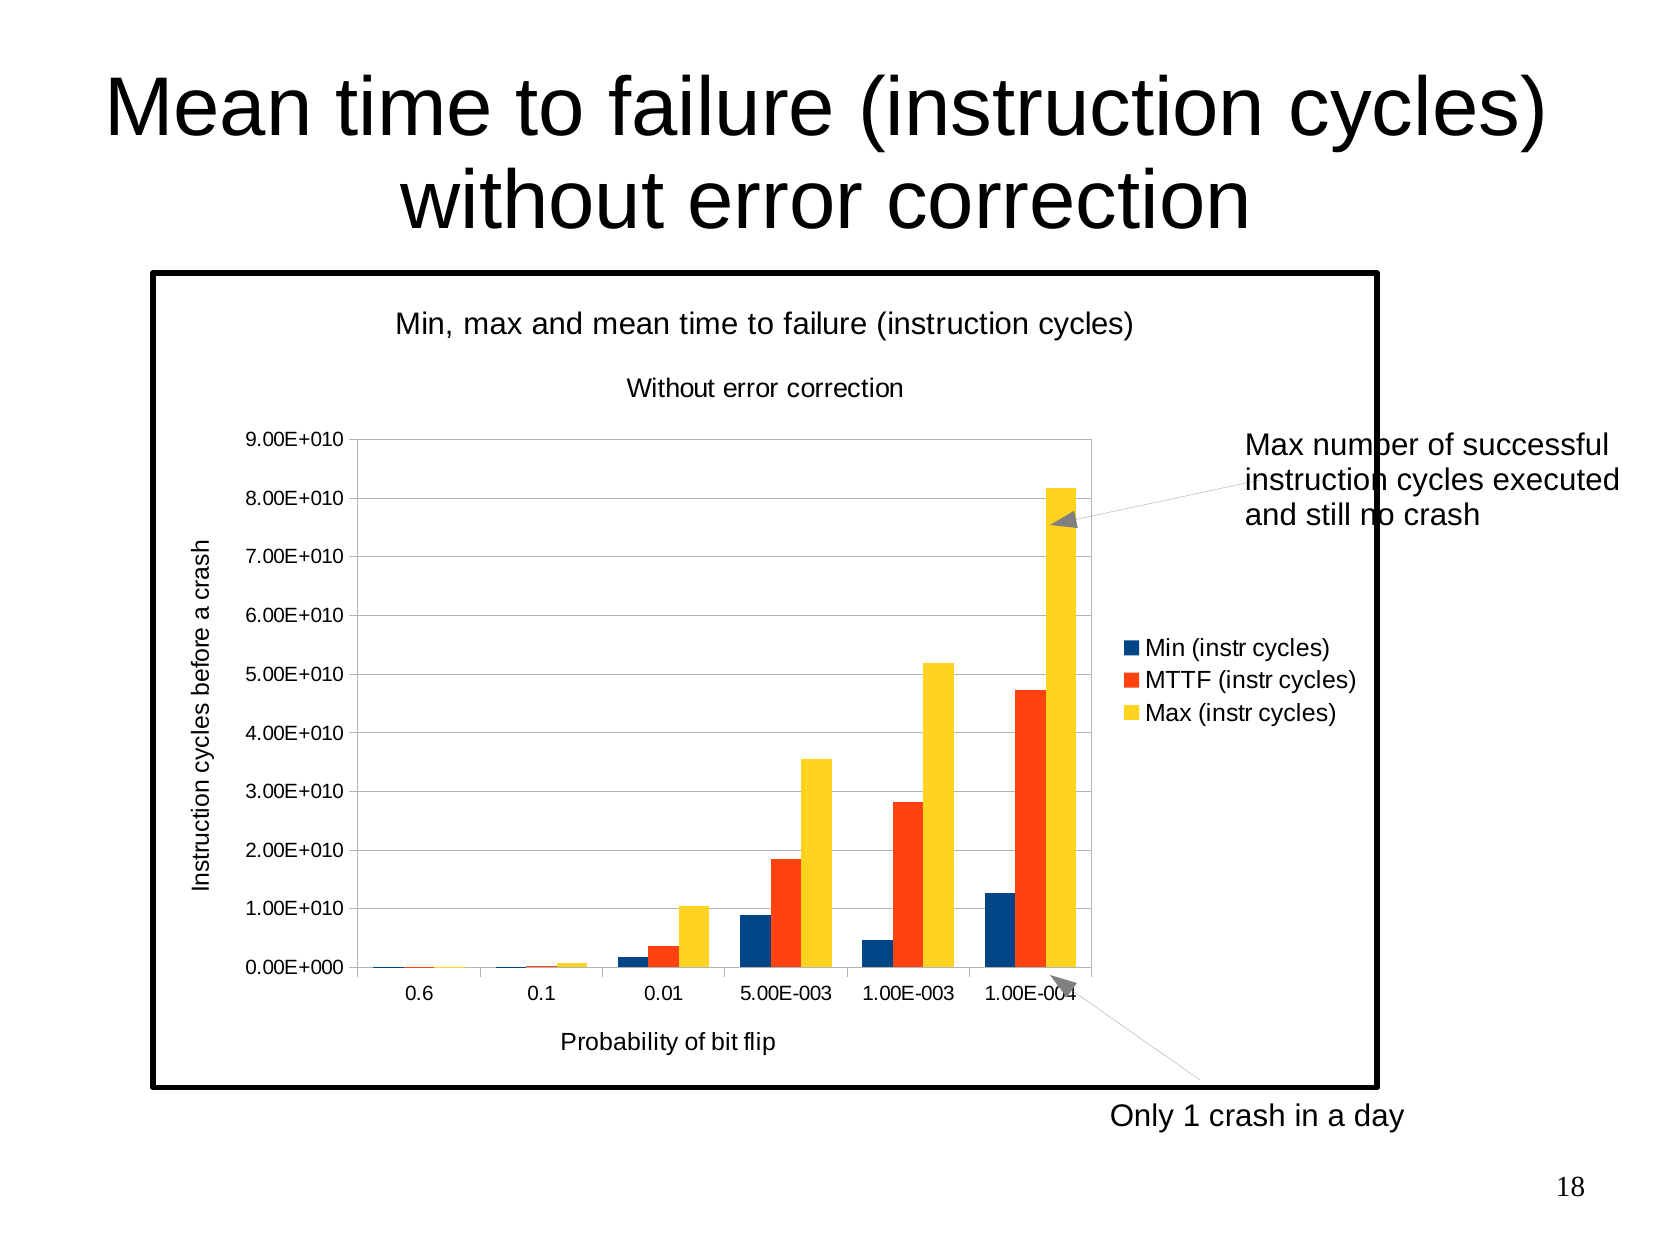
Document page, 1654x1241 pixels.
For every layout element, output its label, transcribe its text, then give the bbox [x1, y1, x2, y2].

chart [150, 270, 1381, 1091]
title Mean time to failure (instruction cycles) without error correction [82, 49, 1571, 257]
text_box Only 1 crash in a day [1095, 1090, 1636, 1141]
text_box Max number of successful instruction cycles executed and still no crash [1230, 420, 1654, 539]
